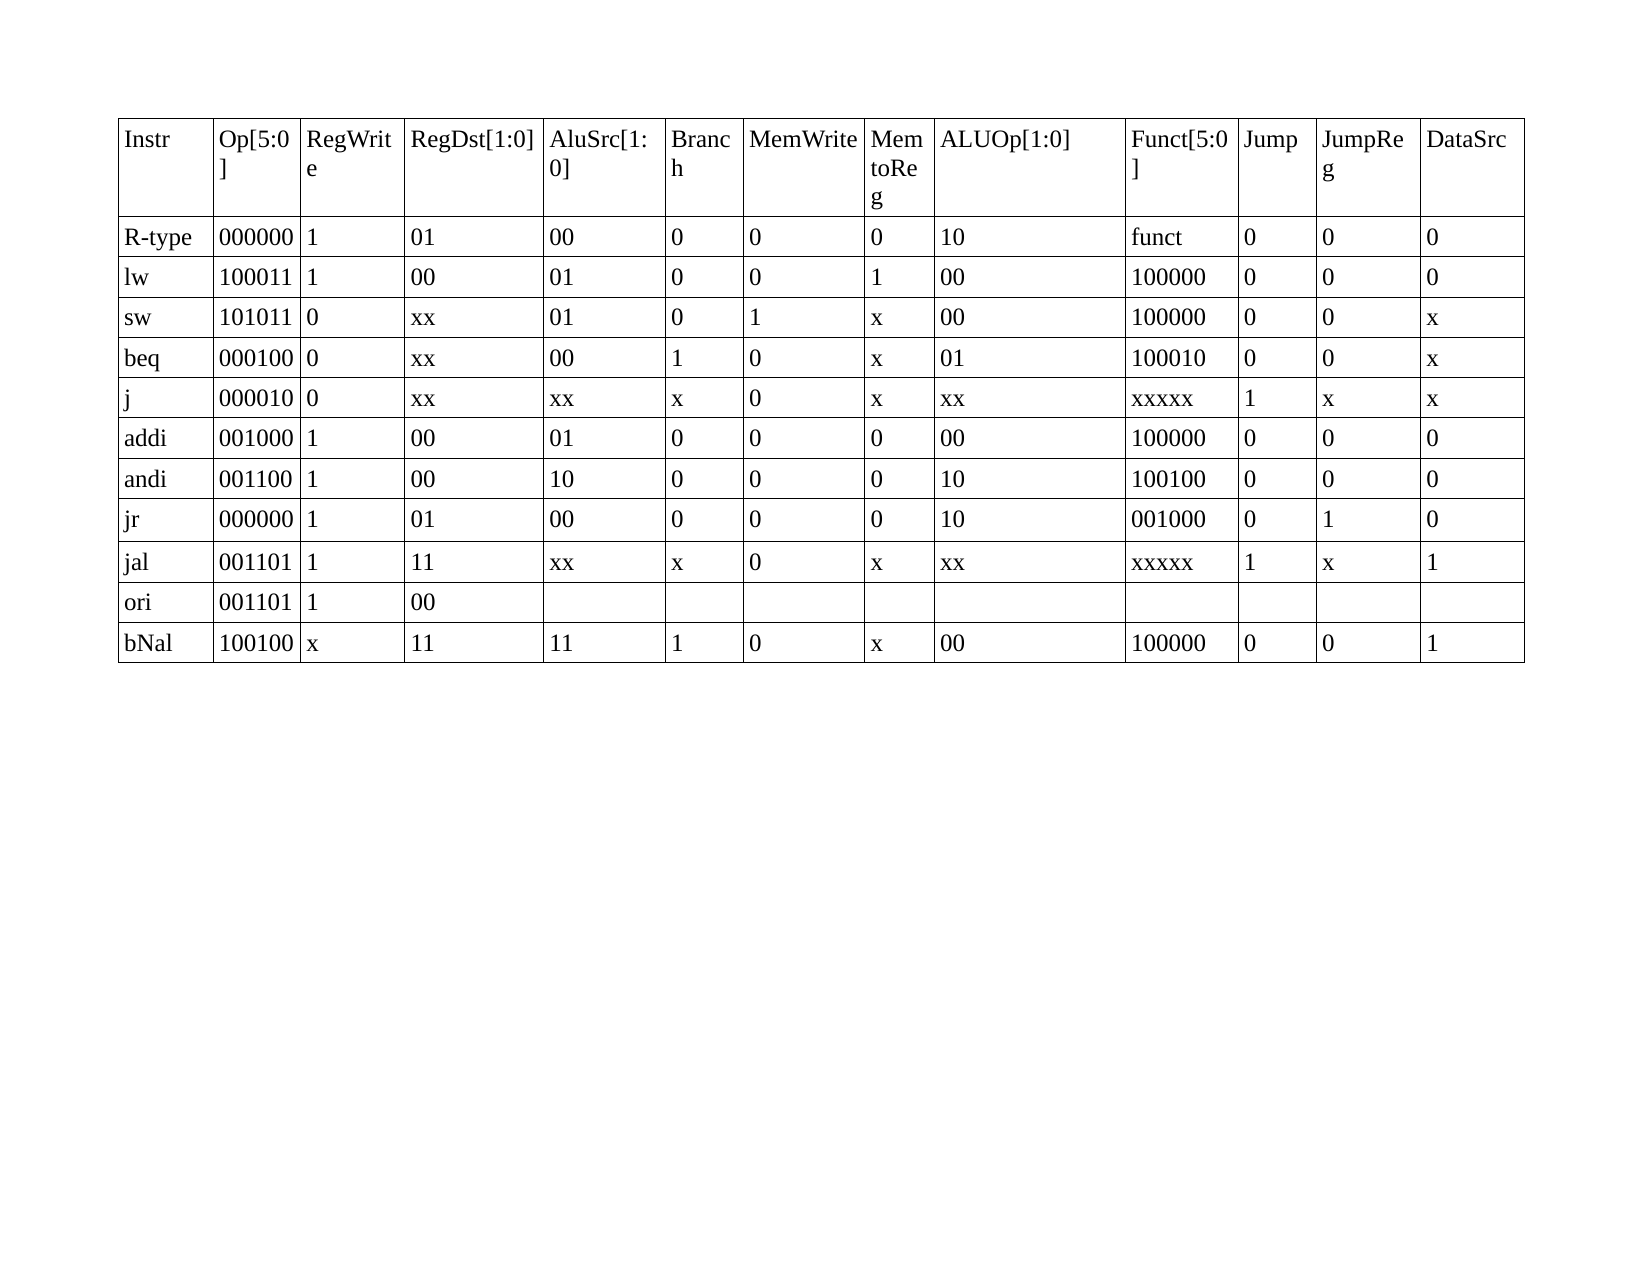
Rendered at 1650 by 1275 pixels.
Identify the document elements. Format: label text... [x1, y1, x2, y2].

table_cell R-type [119, 217, 213, 256]
table_cell 0 [1239, 217, 1316, 256]
table_cell 000010 [214, 378, 300, 417]
table_cell 100000 [1126, 257, 1238, 297]
table_cell 0 [1317, 418, 1420, 458]
table_cell 00 [935, 418, 1125, 458]
table_cell 0 [744, 623, 864, 662]
table_cell [1239, 583, 1316, 622]
table_header Jump [1239, 119, 1316, 216]
table_cell 01 [405, 217, 543, 256]
table_cell xx [544, 542, 665, 582]
table_header RegWrite [301, 119, 404, 216]
table_cell 00 [405, 583, 543, 622]
table_cell 0 [865, 217, 934, 256]
table_header MemWrite [744, 119, 864, 216]
table_header Branch [666, 119, 743, 216]
table_cell 1 [301, 583, 404, 622]
table_cell sw [119, 298, 213, 337]
table_cell 01 [544, 298, 665, 337]
table_cell x [1421, 298, 1524, 337]
table_cell 0 [301, 378, 404, 417]
table_cell 0 [1421, 459, 1524, 498]
table_cell x [1421, 338, 1524, 377]
table_cell [865, 583, 934, 622]
table_header DataSrc [1421, 119, 1524, 216]
table_cell 0 [1317, 459, 1420, 498]
table_cell [1126, 583, 1238, 622]
table_cell 100000 [1126, 418, 1238, 458]
table_cell xx [405, 298, 543, 337]
table_cell 1 [865, 257, 934, 297]
table_cell 0 [1239, 298, 1316, 337]
table_cell 1 [301, 217, 404, 256]
table_cell 1 [666, 623, 743, 662]
table_cell x [865, 338, 934, 377]
table_cell 0 [1239, 623, 1316, 662]
table_cell 001000 [1126, 499, 1238, 541]
table_cell 11 [405, 542, 543, 582]
table_cell 00 [935, 257, 1125, 297]
table_cell x [865, 378, 934, 417]
table_cell 1 [301, 459, 404, 498]
table_cell xx [405, 378, 543, 417]
table_cell 0 [865, 418, 934, 458]
table_cell ori [119, 583, 213, 622]
table_cell [1421, 583, 1524, 622]
table_cell 1 [301, 542, 404, 582]
table_cell xx [544, 378, 665, 417]
table_cell 11 [405, 623, 543, 662]
table_cell 0 [744, 542, 864, 582]
table_cell 0 [666, 217, 743, 256]
table_cell xxxxx [1126, 378, 1238, 417]
table_cell 1 [1421, 542, 1524, 582]
table_cell 00 [935, 623, 1125, 662]
table_cell 100100 [1126, 459, 1238, 498]
table_cell 001101 [214, 542, 300, 582]
table_cell 00 [935, 298, 1125, 337]
table_cell [666, 583, 743, 622]
table_cell x [865, 298, 934, 337]
table_cell 1 [1421, 623, 1524, 662]
table_cell 0 [1317, 257, 1420, 297]
table_cell funct [1126, 217, 1238, 256]
table_cell x [1421, 378, 1524, 417]
table_cell 0 [1239, 338, 1316, 377]
table_cell 100010 [1126, 338, 1238, 377]
table_cell 0 [744, 418, 864, 458]
table_cell 0 [744, 338, 864, 377]
table_cell 01 [544, 418, 665, 458]
table_cell [744, 583, 864, 622]
table_header Instr [119, 119, 213, 216]
table_cell 01 [544, 257, 665, 297]
table_cell [544, 583, 665, 622]
table_cell 1 [301, 257, 404, 297]
table_header JumpReg [1317, 119, 1420, 216]
table_cell 101011 [214, 298, 300, 337]
table_cell bNal [119, 623, 213, 662]
table_cell 0 [1239, 257, 1316, 297]
table_cell 001000 [214, 418, 300, 458]
table_cell 0 [744, 378, 864, 417]
table_cell 10 [935, 459, 1125, 498]
table_cell 10 [544, 459, 665, 498]
table_cell 00 [544, 499, 665, 541]
table_cell 100011 [214, 257, 300, 297]
table_cell addi [119, 418, 213, 458]
table_cell 0 [1317, 623, 1420, 662]
table_cell 0 [1421, 418, 1524, 458]
table_cell 000000 [214, 499, 300, 541]
table_cell 0 [666, 418, 743, 458]
table_cell 100000 [1126, 623, 1238, 662]
table_cell 0 [1421, 499, 1524, 541]
table_header ALUOp[1:0] [935, 119, 1125, 216]
table_header MemtoReg [865, 119, 934, 216]
table_cell 11 [544, 623, 665, 662]
table_cell 001100 [214, 459, 300, 498]
table_cell x [301, 623, 404, 662]
table_cell xx [935, 378, 1125, 417]
table_cell beq [119, 338, 213, 377]
table_cell 0 [1239, 499, 1316, 541]
table_cell [1317, 583, 1420, 622]
table_cell 0 [666, 257, 743, 297]
table_cell 0 [1421, 217, 1524, 256]
table_cell 0 [1239, 418, 1316, 458]
table_cell 001101 [214, 583, 300, 622]
table_cell 01 [935, 338, 1125, 377]
table_cell 1 [1317, 499, 1420, 541]
table_cell 0 [666, 459, 743, 498]
table_header Funct[5:0] [1126, 119, 1238, 216]
table_cell [935, 583, 1125, 622]
table_cell x [1317, 378, 1420, 417]
table_cell x [865, 623, 934, 662]
table_cell lw [119, 257, 213, 297]
table_cell x [865, 542, 934, 582]
table_cell x [666, 378, 743, 417]
table_cell xxxxx [1126, 542, 1238, 582]
table_cell x [666, 542, 743, 582]
table_header Op[5:0] [214, 119, 300, 216]
table_cell 1 [744, 298, 864, 337]
table_cell jal [119, 542, 213, 582]
table_cell 1 [1239, 378, 1316, 417]
table_cell 00 [544, 338, 665, 377]
table_cell 0 [744, 499, 864, 541]
table_cell 0 [666, 298, 743, 337]
table_cell 1 [301, 499, 404, 541]
table_cell xx [405, 338, 543, 377]
table_header AluSrc[1:0] [544, 119, 665, 216]
table_cell 0 [301, 298, 404, 337]
table_cell 0 [1317, 217, 1420, 256]
table_cell 00 [405, 257, 543, 297]
table_cell 0 [1421, 257, 1524, 297]
table_cell 1 [301, 418, 404, 458]
table_cell 10 [935, 499, 1125, 541]
table_cell 0 [301, 338, 404, 377]
table_cell 0 [744, 459, 864, 498]
table_cell x [1317, 542, 1420, 582]
table_cell 10 [935, 217, 1125, 256]
table_cell j [119, 378, 213, 417]
table_cell 00 [544, 217, 665, 256]
table_cell 0 [744, 257, 864, 297]
table_cell 0 [1239, 459, 1316, 498]
table_cell 100100 [214, 623, 300, 662]
table_cell 100000 [1126, 298, 1238, 337]
table_cell 00 [405, 459, 543, 498]
table_header RegDst[1:0] [405, 119, 543, 216]
table_cell xx [935, 542, 1125, 582]
table_cell jr [119, 499, 213, 541]
table_cell 0 [666, 499, 743, 541]
table_cell 0 [744, 217, 864, 256]
table_cell 0 [865, 499, 934, 541]
table_cell 000000 [214, 217, 300, 256]
table_cell 0 [1317, 298, 1420, 337]
table_cell 01 [405, 499, 543, 541]
table_cell 00 [405, 418, 543, 458]
table_cell 000100 [214, 338, 300, 377]
table_cell andi [119, 459, 213, 498]
table_cell 0 [1317, 338, 1420, 377]
table_cell 1 [1239, 542, 1316, 582]
table_cell 1 [666, 338, 743, 377]
table_cell 0 [865, 459, 934, 498]
